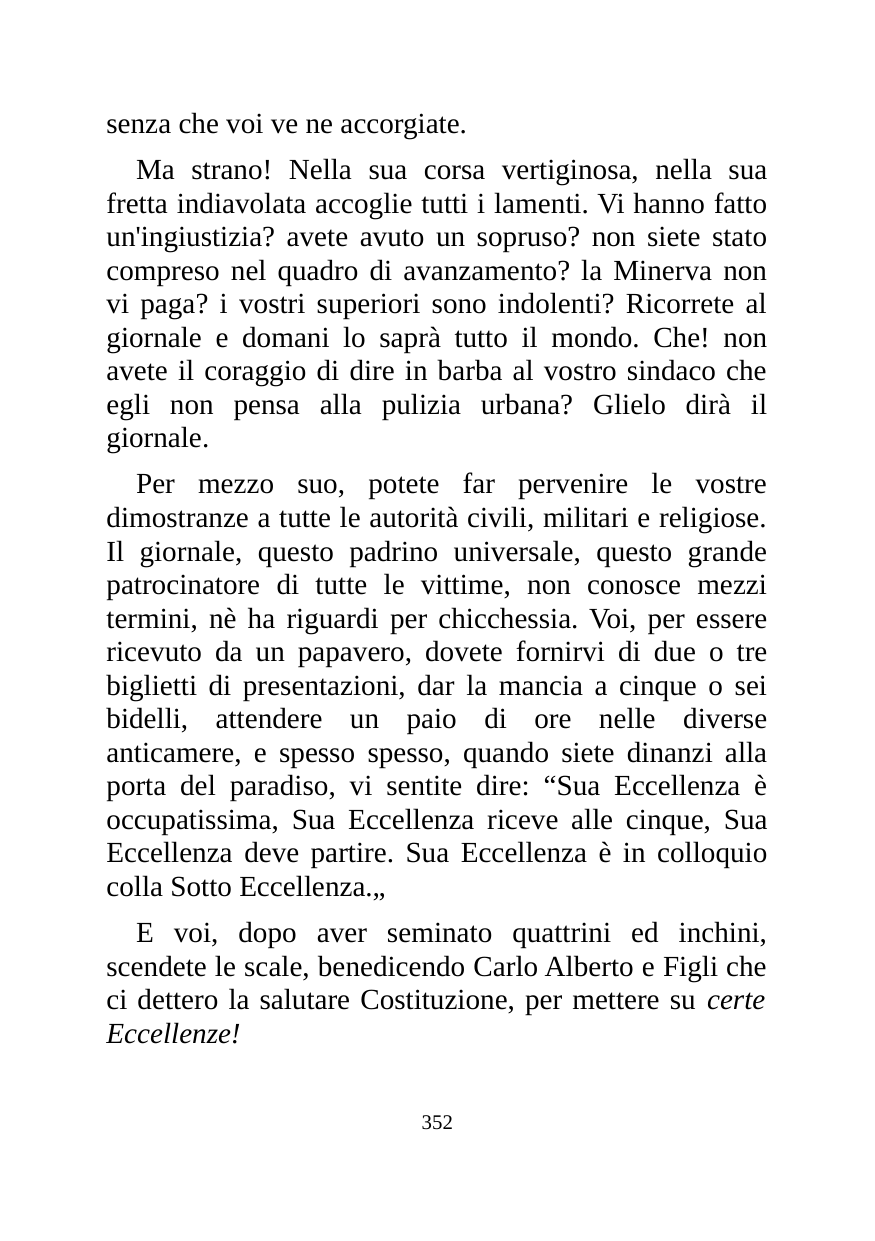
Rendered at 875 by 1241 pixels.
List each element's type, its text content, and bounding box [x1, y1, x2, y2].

text Per mezzo suo, potete far pervenire le vostre dimostranze a tutte le autorità civili, militari e religiose. Il giornale, questo padrino universale, questo grande patrocinatore di tutte le vittime, non conosce mezzi termini, nè ha riguardi per chicchessia. Voi, per essere ricevuto da un papavero, dovete fornirvi di due o tre biglietti di presentazioni, dar la mancia a cinque o sei bidelli, attendere un paio di ore nelle diverse anticamere, e spesso spesso, quando siete dinanzi alla porta del paradiso, vi sentite dire: “Sua Eccellenza è occupatissima, Sua Eccellenza riceve alle cinque, Sua Eccellenza deve partire. Sua Eccellenza è in colloquio colla Sotto Eccellenza.„ [106, 467, 768, 903]
text senza che voi ve ne accorgiate. [106, 106, 768, 140]
text E voi, dopo aver seminato quattrini ed inchini, scendete le scale, benedicendo Carlo Alberto e Figli che ci dettero la salutare Costituzione, per mettere su certe Eccellenze! [106, 915, 768, 1049]
text Ma strano! Nella sua corsa vertiginosa, nella sua fretta indiavolata accoglie tutti i lamenti. Vi hanno fatto un'ingiustizia? avete avuto un sopruso? non siete stato compreso nel quadro di avanzamento? la Minerva non vi paga? i vostri superiori sono indolenti? Ricorrete al giornale e domani lo saprà tutto il mondo. Che! non avete il coraggio di dire in barba al vostro sindaco che egli non pensa alla pulizia urbana? Glielo dirà il giornale. [106, 152, 768, 454]
